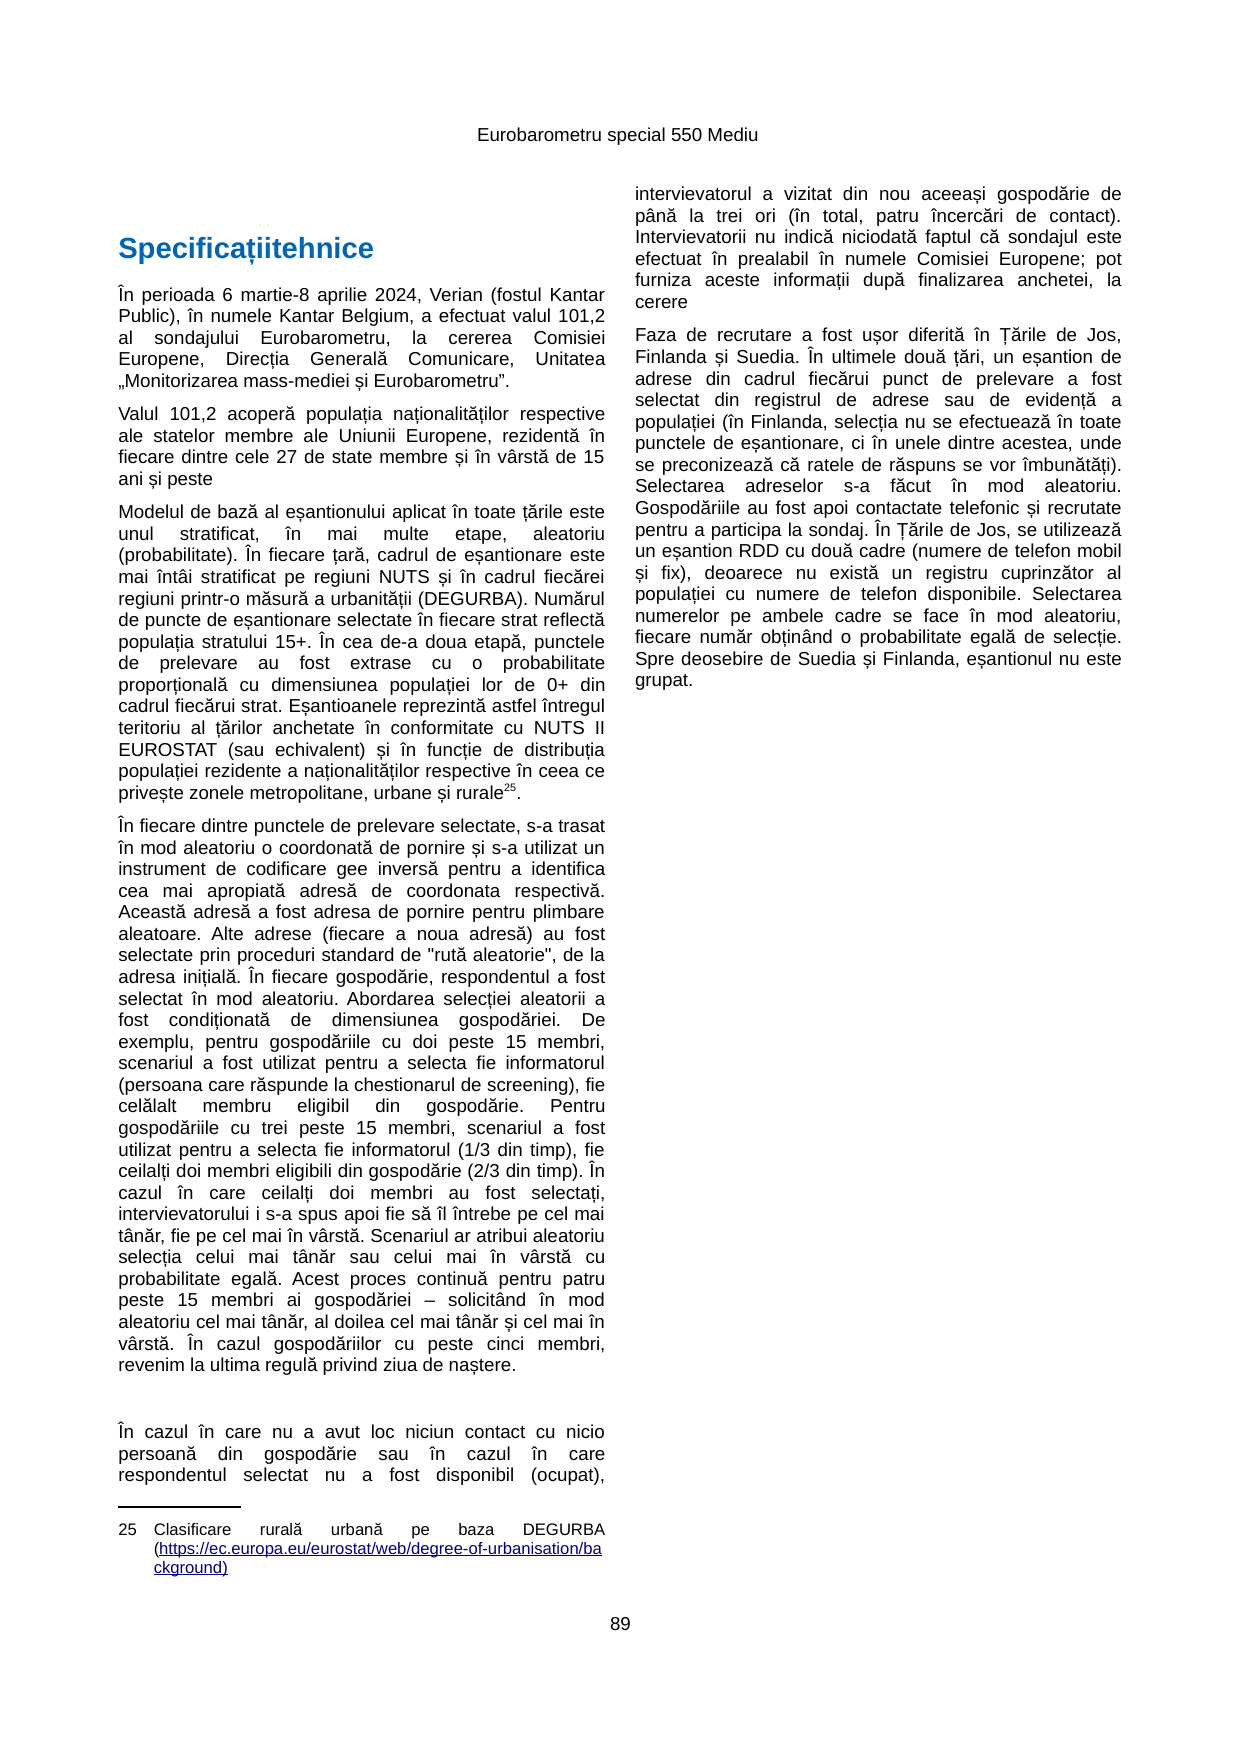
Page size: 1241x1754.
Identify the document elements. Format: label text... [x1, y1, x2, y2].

text Clasificare rurală urbană pe baza DEGURBA (https://ec.europa.eu/eurostat/web/degree-of-urbanisation/background) [118, 1519, 605, 1577]
text Modelul de bază al eșantionului aplicat în toate țările este unul stratificat, în mai multe etape, aleatoriu (probabilitate). În fiecare țară, cadrul de eșantionare este mai întâi stratificat pe regiuni NUTS și în cadrul fiecărei regiuni printr-o măsură a urbanității (DEGURBA). Numărul de puncte de eșantionare selectate în fiecare strat reflectă populația stratului 15+. În cea de-a doua etapă, punctele de prelevare au fost extrase cu o probabilitate proporțională cu dimensiunea populației lor de 0+ din cadrul fiecărui strat. Eșantioanele reprezintă astfel întregul teritoriu al țărilor anchetate în conformitate cu NUTS II EUROSTAT (sau echivalent) și în funcție de distribuția populației rezidente a naționalităților respective în ceea ce privește zonele metropolitane, urbane și rurale. [118, 501, 605, 803]
text Faza de recrutare a fost ușor diferită în Țările de Jos, Finlanda și Suedia. În ultimele două țări, un eșantion de adrese din cadrul fiecărui punct de prelevare a fost selectat din registrul de adrese sau de evidență a populației (în Finlanda, selecția nu se efectuează în toate punctele de eșantionare, ci în unele dintre acestea, unde se preconizează că ratele de răspuns se vor îmbunătăți). Selectarea adreselor s-a făcut în mod aleatoriu. Gospodăriile au fost apoi contactate telefonic și recrutate pentru a participa la sondaj. În Țările de Jos, se utilizează un eșantion RDD cu două cadre (numere de telefon mobil și fix), deoarece nu există un registru cuprinzător al populației cu numere de telefon disponibile. Selectarea numerelor pe ambele cadre se face în mod aleatoriu, fiecare număr obținând o probabilitate egală de selecție. Spre deosebire de Suedia și Finlanda, eșantionul nu este grupat. [635, 324, 1122, 691]
subtitle Specificațiitehnice [118, 231, 605, 265]
text În cazul în care nu a avut loc niciun contact cu nicio persoană din gospodărie sau în cazul în care respondentul selectat nu a fost disponibil (ocupat), [118, 1421, 605, 1486]
text intervievatorul a vizitat din nou aceeași gospodărie de până la trei ori (în total, patru încercări de contact). Intervievatorii nu indică niciodată faptul că sondajul este efectuat în prealabil în numele Comisiei Europene; pot furniza aceste informații după finalizarea anchetei, la cerere [635, 183, 1122, 312]
text În perioada 6 martie-8 aprilie 2024, Verian (fostul Kantar Public), în numele Kantar Belgium, a efectuat valul 101,2 al sondajului Eurobarometru, la cererea Comisiei Europene, Direcția Generală Comunicare, Unitatea „Monitorizarea mass-mediei și Eurobarometru”. [118, 283, 605, 391]
text În fiecare dintre punctele de prelevare selectate, s-a trasat în mod aleatoriu o coordonată de pornire și s-a utilizat un instrument de codificare gee inversă pentru a identifica cea mai apropiată adresă de coordonata respectivă. Această adresă a fost adresa de pornire pentru plimbare aleatoare. Alte adrese (fiecare a noua adresă) au fost selectate prin proceduri standard de "rută aleatorie", de la adresa inițială. În fiecare gospodărie, respondentul a fost selectat în mod aleatoriu. Abordarea selecției aleatorii a fost condiționată de dimensiunea gospodăriei. De exemplu, pentru gospodăriile cu doi peste 15 membri, scenariul a fost utilizat pentru a selecta fie informatorul (persoana care răspunde la chestionarul de screening), fie celălalt membru eligibil din gospodărie. Pentru gospodăriile cu trei peste 15 membri, scenariul a fost utilizat pentru a selecta fie informatorul (1/3 din timp), fie ceilalți doi membri eligibili din gospodărie (2/3 din timp). În cazul în care ceilalți doi membri au fost selectați, intervievatorului i s-a spus apoi fie să îl întrebe pe cel mai tânăr, fie pe cel mai în vârstă. Scenariul ar atribui aleatoriu selecția celui mai tânăr sau celui mai în vârstă cu probabilitate egală. Acest proces continuă pentru patru peste 15 membri ai gospodăriei – solicitând în mod aleatoriu cel mai tânăr, al doilea cel mai tânăr și cel mai în vârstă. În cazul gospodăriilor cu peste cinci membri, revenim la ultima regulă privind ziua de naștere. [118, 815, 605, 1376]
text Valul 101,2 acoperă populația naționalităților respective ale statelor membre ale Uniunii Europene, rezidentă în fiecare dintre cele 27 de state membre și în vârstă de 15 ani și peste [118, 403, 605, 489]
